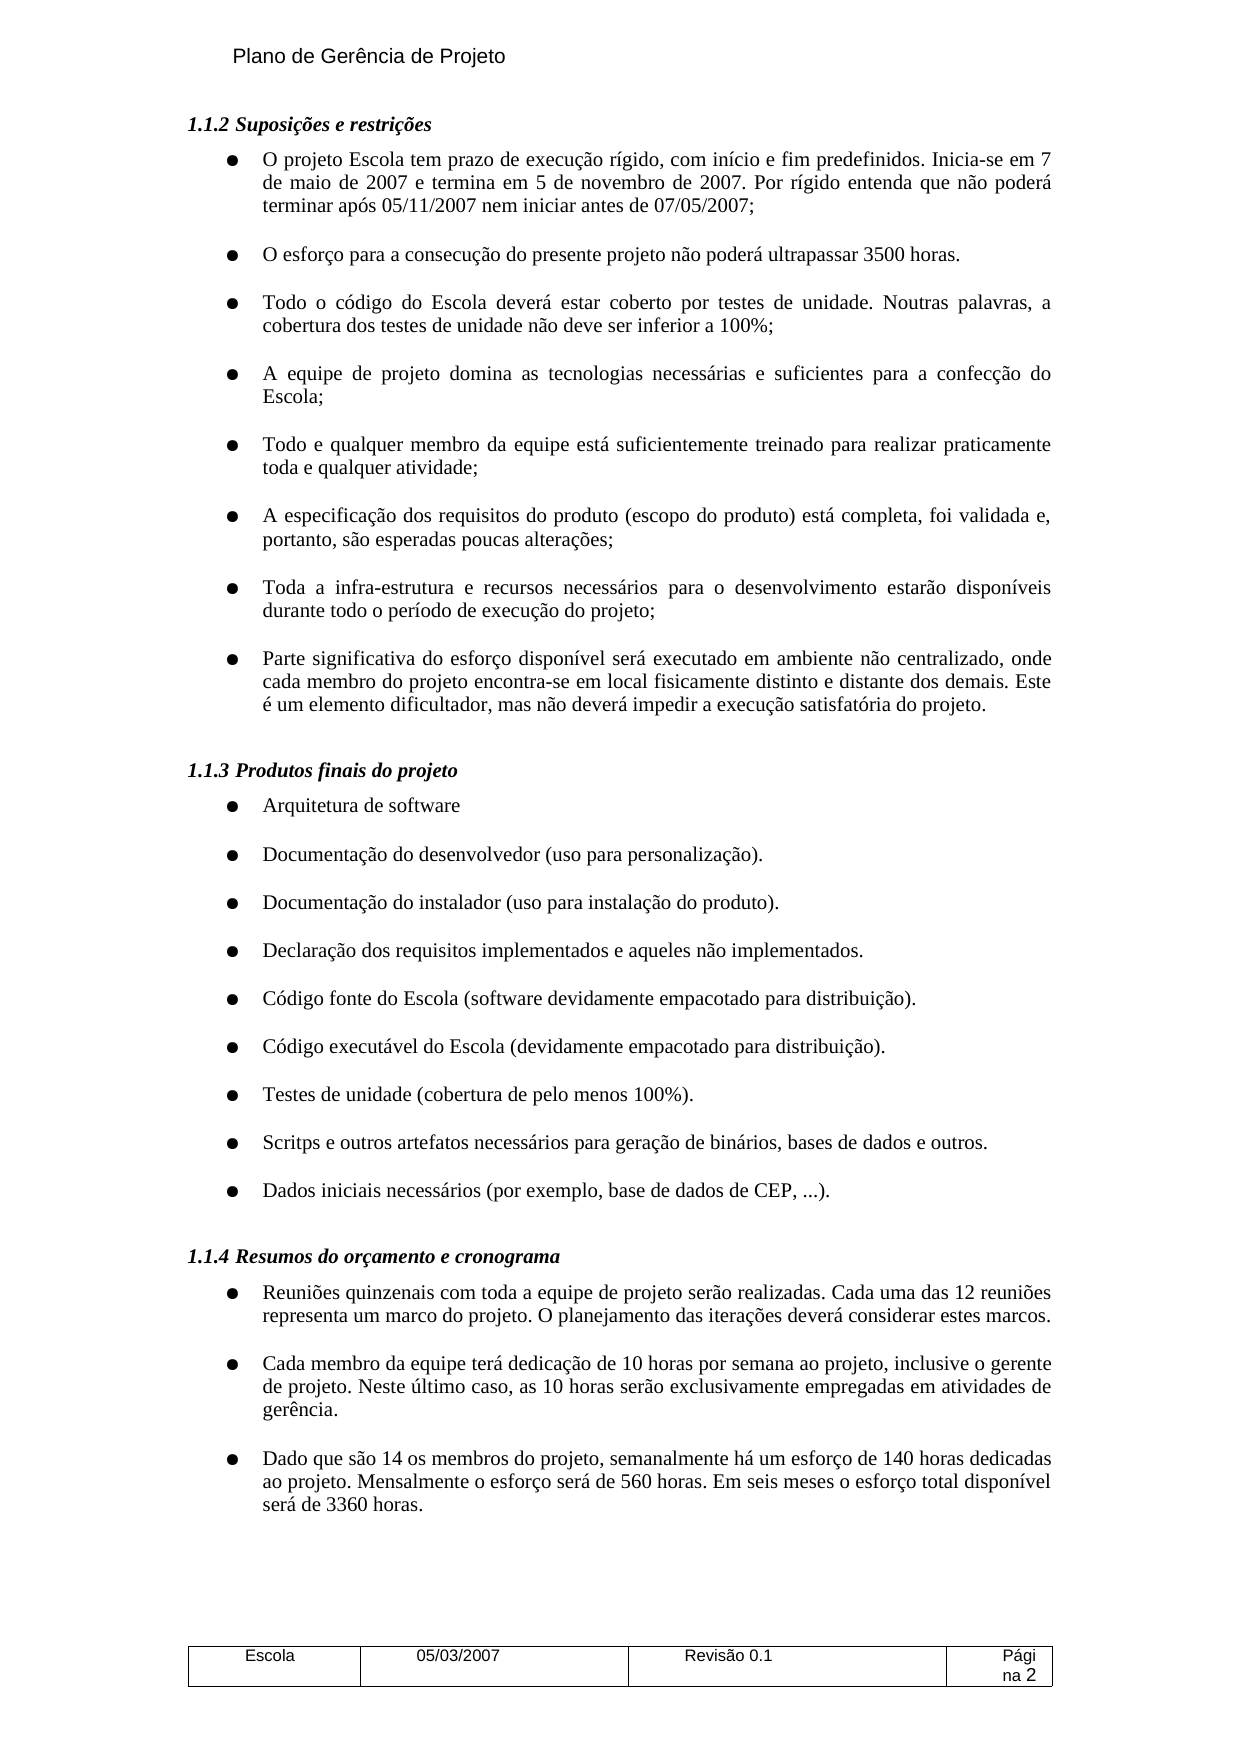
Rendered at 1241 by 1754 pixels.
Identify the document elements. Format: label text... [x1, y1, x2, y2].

list Declaração dos requisitos implementados e aqueles não implementados. [225, 939, 1053, 962]
list Toda a infra-estrutura e recursos necessários para o desenvolvimento estarão disponíveis durante todo o período de execução do projeto; [225, 576, 1053, 622]
list Dados iniciais necessários (por exemplo, base de dados de CEP, ...). [225, 1179, 1053, 1202]
list Arquitetura de software [225, 794, 1053, 817]
list A equipe de projeto domina as tecnologias necessárias e suficientes para a confecção do Escola; [225, 362, 1053, 408]
subtitle Suposições e restrições [187, 112, 1053, 136]
list O projeto Escola tem prazo de execução rígido, com início e fim predefinidos. Inicia-se em 7 de maio de 2007 e termina em 5 de novembro de 2007. Por rígido entenda que não poderá terminar após 05/11/2007 nem iniciar antes de 07/05/2007; [225, 148, 1053, 217]
list Testes de unidade (cobertura de pelo menos 100%). [225, 1083, 1053, 1106]
list Dado que são 14 os membros do projeto, semanalmente há um esforço de 140 horas dedicadas ao projeto. Mensalmente o esforço será de 560 horas. Em seis meses o esforço total disponível será de 3360 horas. [225, 1446, 1053, 1516]
list Reuniões quinzenais com toda a equipe de projeto serão realizadas. Cada uma das 12 reuniões representa um marco do projeto. O planejamento das iterações deverá considerar estes marcos. [225, 1281, 1053, 1327]
list Documentação do instalador (uso para instalação do produto). [225, 891, 1053, 914]
list Código fonte do Escola (software devidamente empacotado para distribuição). [225, 987, 1053, 1010]
subtitle Produtos finais do projeto [187, 759, 1053, 782]
list Parte significativa do esforço disponível será executado em ambiente não centralizado, onde cada membro do projeto encontra-se em local fisicamente distinto e distante dos demais. Este é um elemento dificultador, mas não deverá impedir a execução satisfatória do projeto. [225, 647, 1053, 716]
list Todo e qualquer membro da equipe está suficientemente treinado para realizar praticamente toda e qualquer atividade; [225, 433, 1053, 479]
list Scritps e outros artefatos necessários para geração de binários, bases de dados e outros. [225, 1131, 1053, 1154]
list Todo o código do Escola deverá estar coberto por testes de unidade. Noutras palavras, a cobertura dos testes de unidade não deve ser inferior a 100%; [225, 291, 1053, 337]
list Documentação do desenvolvedor (uso para personalização). [225, 842, 1053, 866]
list A especificação dos requisitos do produto (escopo do produto) está completa, foi validada e, portanto, são esperadas poucas alterações; [225, 504, 1053, 551]
list Cada membro da equipe terá dedicação de 10 horas por semana ao projeto, inclusive o gerente de projeto. Neste último caso, as 10 horas serão exclusivamente empregadas em atividades de gerência. [225, 1352, 1053, 1421]
list O esforço para a consecução do presente projeto não poderá ultrapassar 3500 horas. [225, 242, 1053, 266]
subtitle Resumos do orçamento e cronograma [187, 1245, 1053, 1268]
list Código executável do Escola (devidamente empacotado para distribuição). [225, 1035, 1053, 1058]
